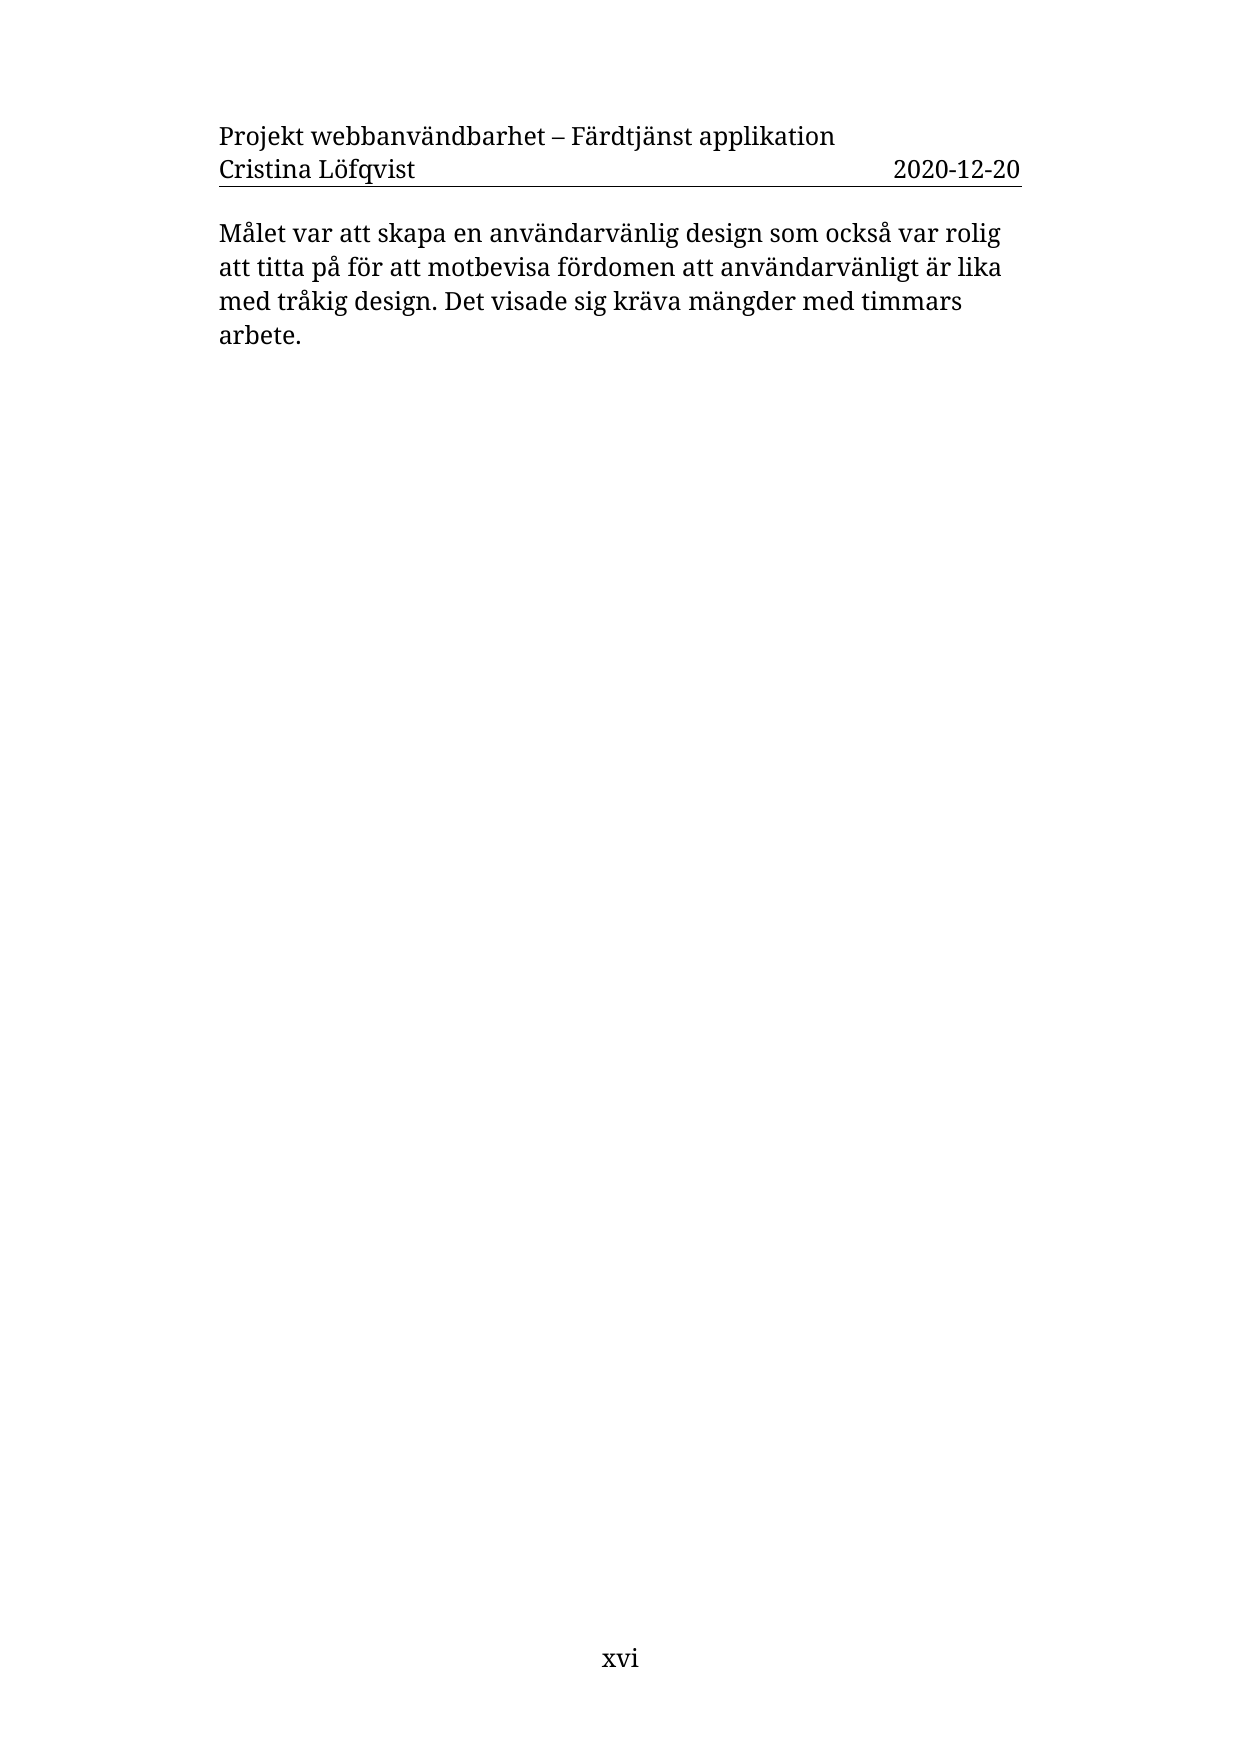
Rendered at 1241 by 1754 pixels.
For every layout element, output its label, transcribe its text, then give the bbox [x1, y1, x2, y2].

text Målet var att skapa en användarvänlig design som också var rolig att titta på för att motbevisa fördomen att användarvänligt är lika med tråkig design. Det visade sig kräva mängder med timmars arbete. [218, 216, 1022, 352]
